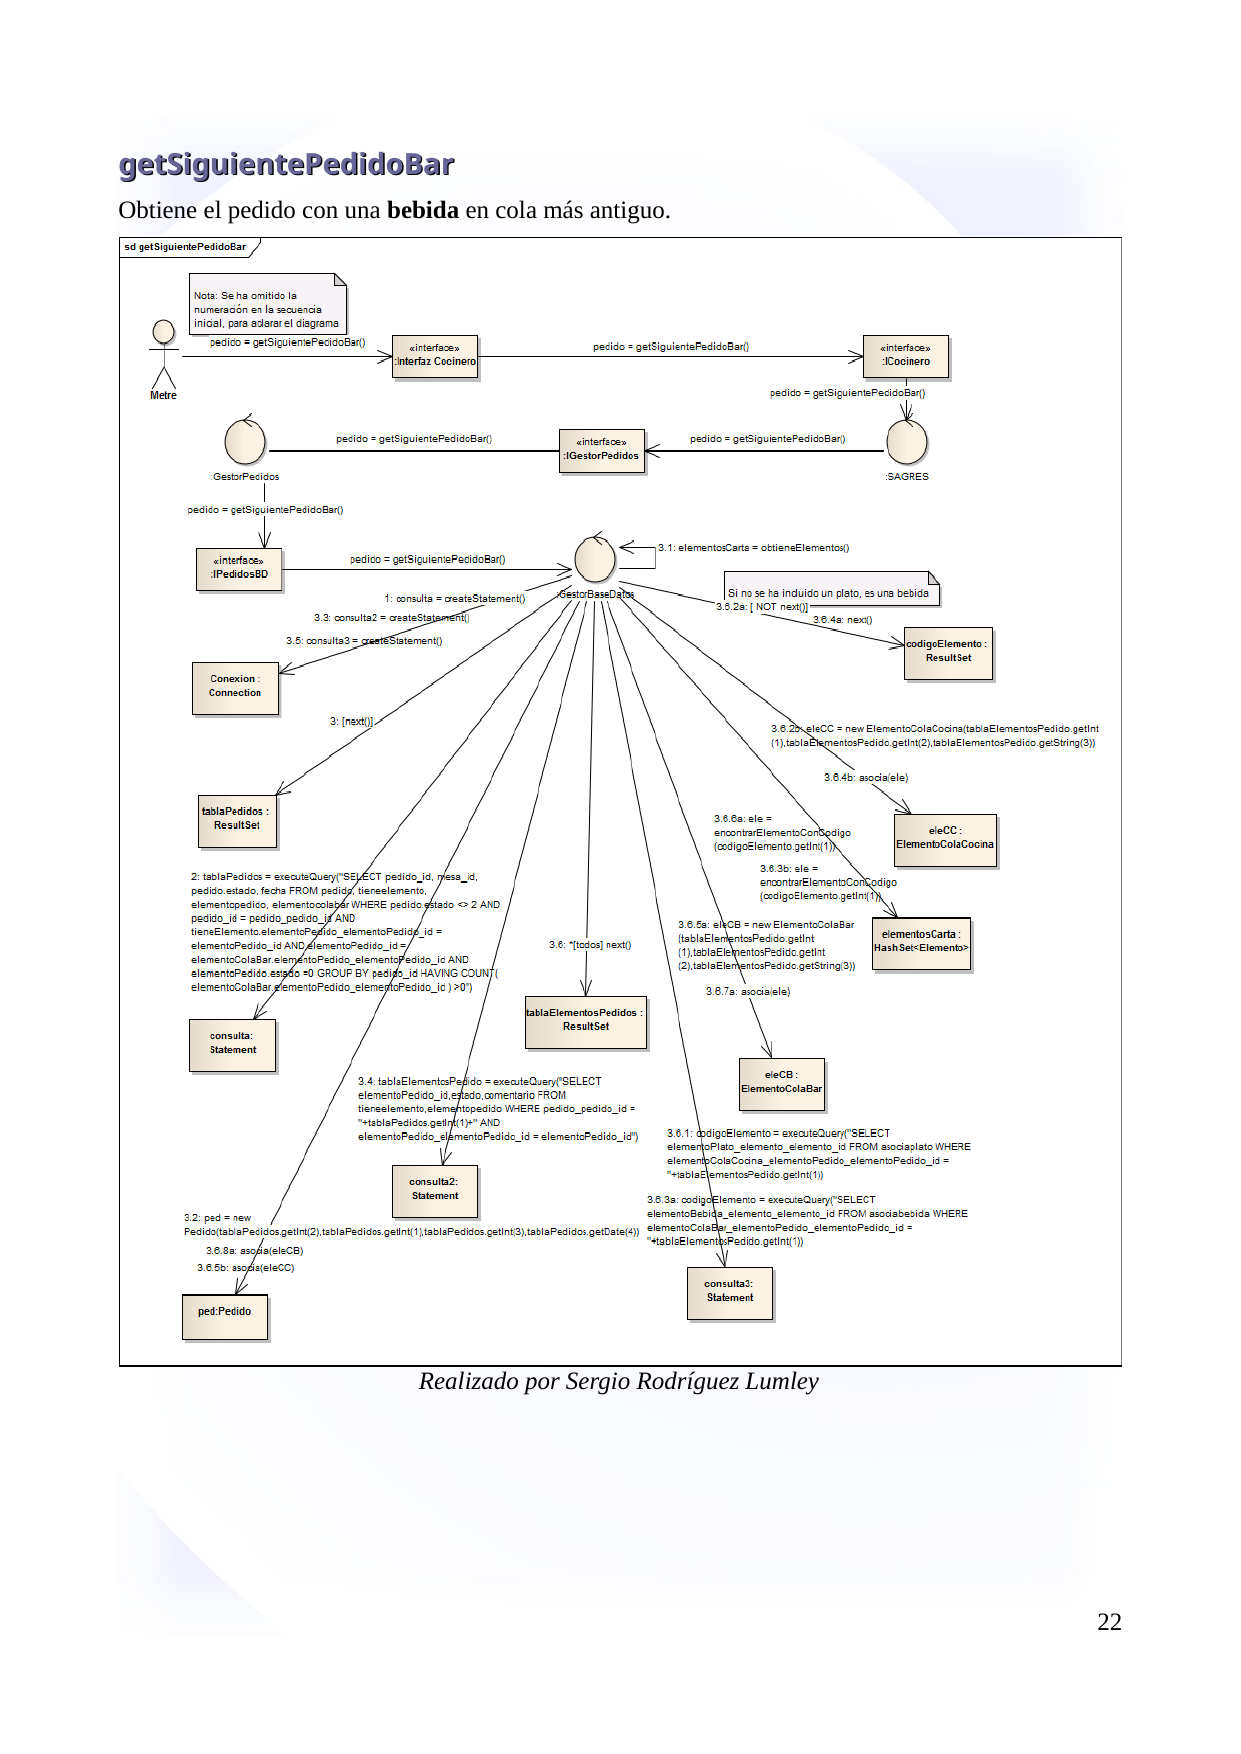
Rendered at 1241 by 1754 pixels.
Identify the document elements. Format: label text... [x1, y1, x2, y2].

text Obtiene el pedido con una bebida en cola más antiguo. [118, 195, 1122, 224]
text Realizado por Sergio Rodríguez Lumley [118, 1367, 1122, 1395]
subtitle getSiguientePedidoBar [118, 143, 1122, 183]
picture [118, 1395, 1122, 1636]
picture [118, 224, 1122, 1367]
picture [118, 118, 1122, 143]
picture [118, 183, 1122, 195]
